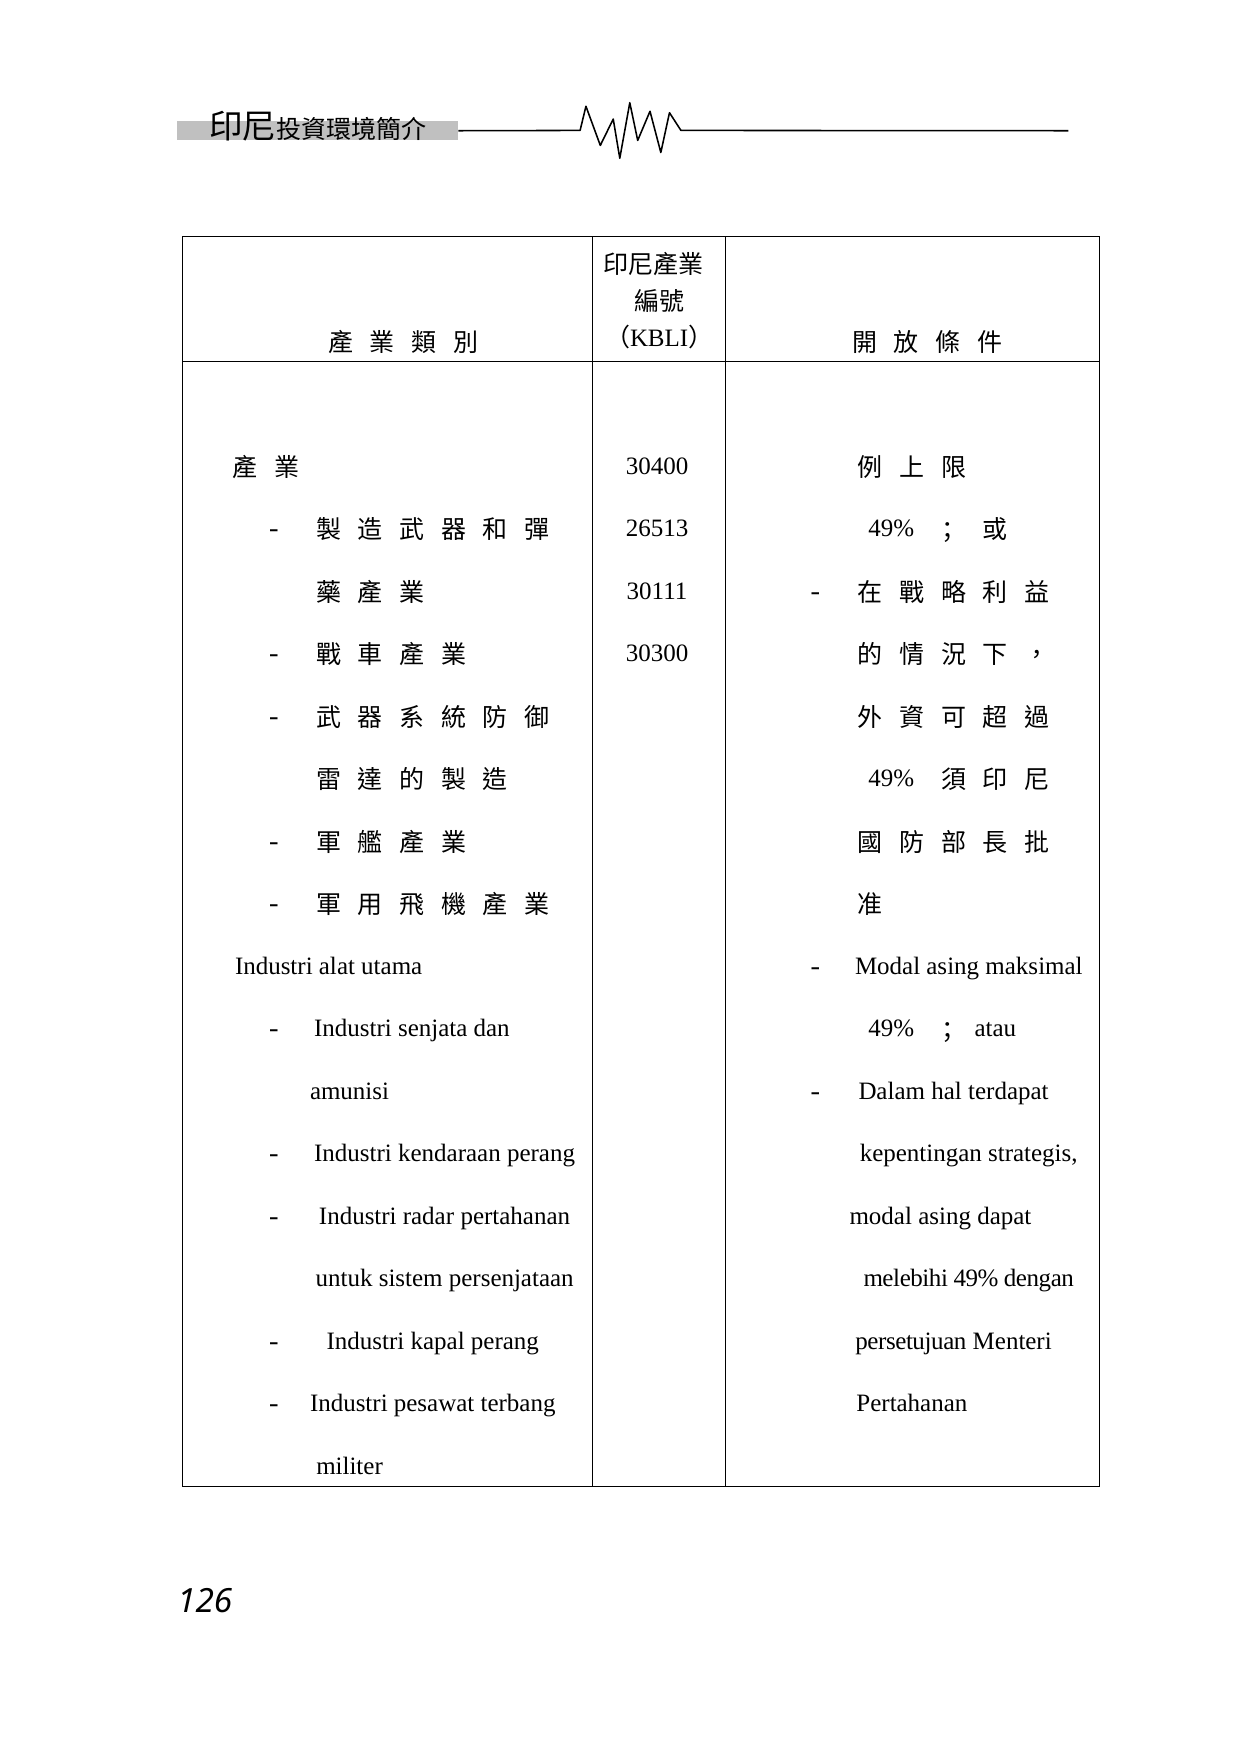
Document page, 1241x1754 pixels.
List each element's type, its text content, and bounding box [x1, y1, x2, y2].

table_cell 產業 製造武器和彈藥產業 戰車產業 武器系統防御雷達的製造 軍艦產業 軍用飛機產業 Industri alat utama Industri senjata dan amunisi Industri kendaraan perang Industri radar pertahanan untuk sistem persenjataan Industri kapal perang Industri pesawat terbang militer [183, 362, 592, 1486]
table_header 印尼產業編號（KBLI） [593, 237, 725, 361]
table_header 產業類別 [183, 237, 592, 361]
table_cell 例上限49%；或 在戰略利益的情況下，外資可超過49%須印尼國防部長批准 Modal asing maksimal 49%；atau Dalam hal terdapat kepentingan strategis, modal asing dapat melebihi 49% dengan persetujuan Menteri Pertahanan [726, 362, 1099, 1486]
table_cell 30400 26513 30111 30300 [593, 362, 725, 1486]
table_header 開放條件 [726, 237, 1099, 361]
